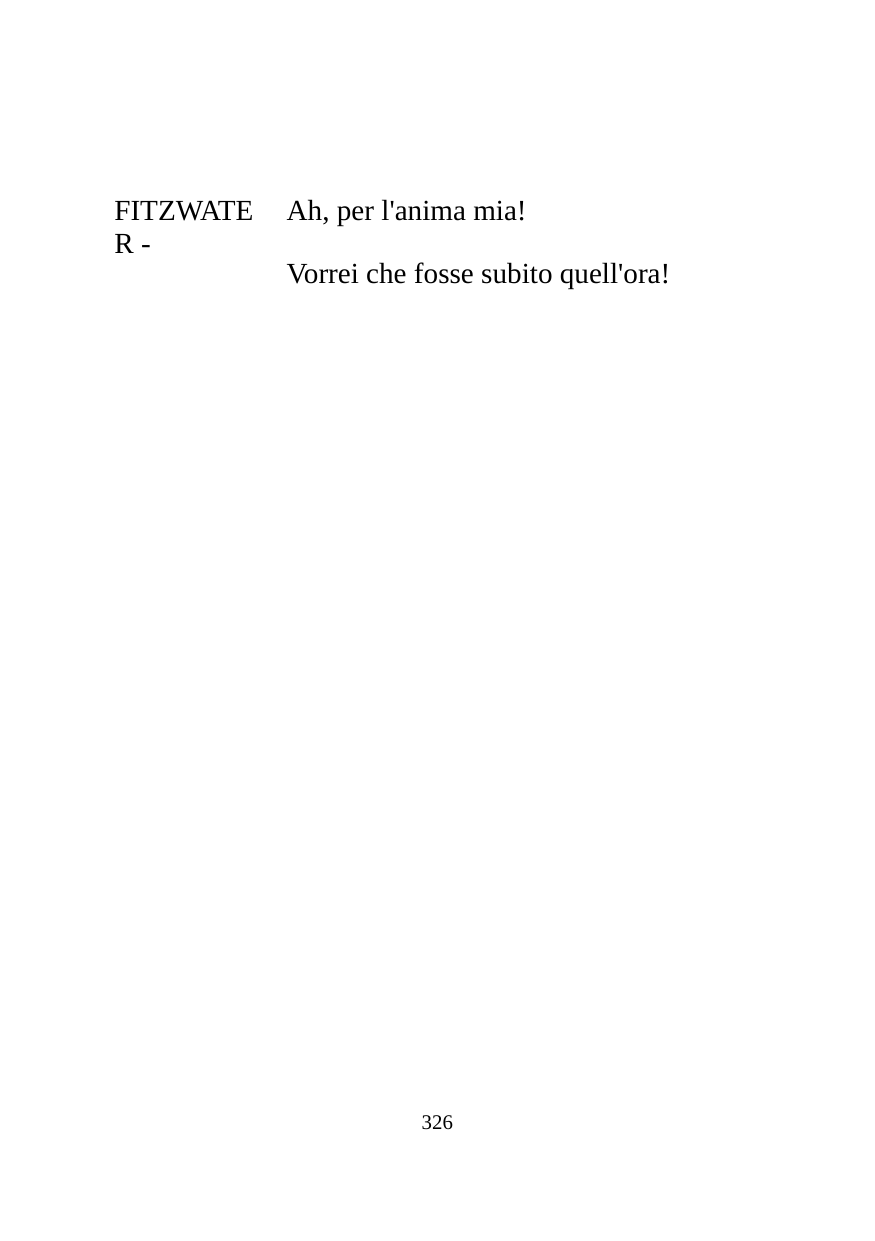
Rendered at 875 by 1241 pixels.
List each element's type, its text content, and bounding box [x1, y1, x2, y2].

table_cell Ah, per l'anima mia! Vorrei che fosse subito quell'ora! [279, 185, 768, 389]
table_cell [279, 106, 768, 185]
table_cell FITZWATER - [106, 185, 279, 389]
table_cell [106, 106, 279, 185]
